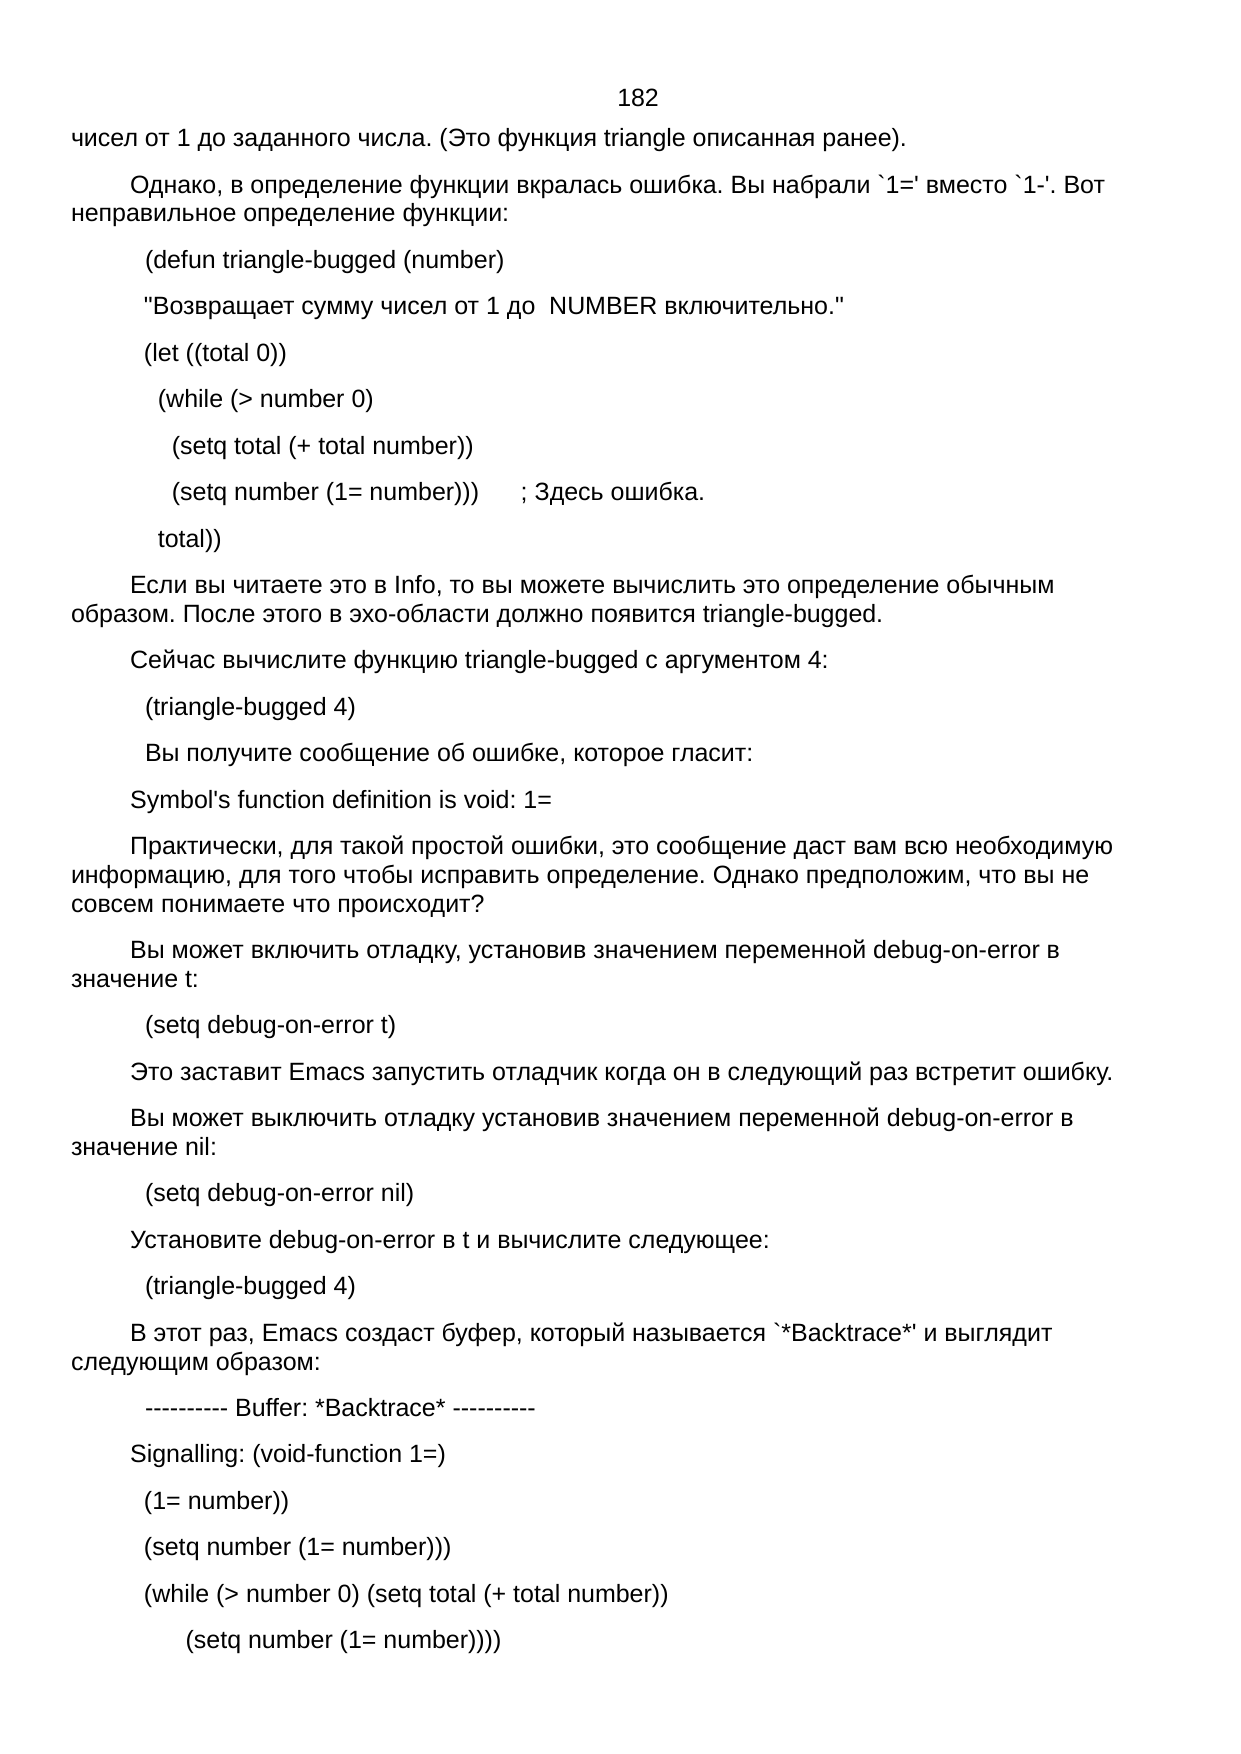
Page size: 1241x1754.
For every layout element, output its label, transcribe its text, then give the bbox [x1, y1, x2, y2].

text Вы может включить отладку, установив значением переменной debug-on-error в значение t: [71, 935, 1146, 993]
text Вы может выключить отладку установив значением переменной debug-on-error в значение nil: [71, 1103, 1146, 1161]
text Практически, для такой простой ошибки, это сообщение даст вам всю необходимую информацию, для того чтобы исправить определение. Однако предположим, что вы не совсем понимаете что происходит? [71, 831, 1146, 917]
text "Возвращает сумму чисел от 1 до NUMBER включительно." [71, 291, 1146, 320]
text Если вы читаете это в Info, то вы можете вычислить это определение обычным образом. После этого в эхо-области должно появится triangle-bugged. [71, 570, 1146, 628]
text (setq number (1= number)))) [71, 1625, 1146, 1654]
text Однако, в определение функции вкралась ошибка. Вы набрали `1=' вместо `1-'. Вот неправильное определение функции: [71, 170, 1146, 227]
text ---------- Buffer: *Backtrace* ---------- [71, 1393, 1146, 1422]
text Это заставит Emacs запустить отладчик когда он в следующий раз встретит ошибку. [71, 1057, 1146, 1086]
text (while (> number 0) (setq total (+ total number)) [71, 1579, 1146, 1608]
text (let ((total 0)) [71, 338, 1146, 367]
text (setq total (+ total number)) [71, 431, 1146, 459]
text Symbol's function definition is void: 1= [71, 785, 1146, 813]
text В этот раз, Emacs создаст буфер, который называется `*Backtrace*' и выглядит следующим образом: [71, 1318, 1146, 1375]
text Вы получите сообщение об ошибке, которое гласит: [71, 738, 1146, 767]
text (triangle-bugged 4) [71, 692, 1146, 721]
text (1= number)) [71, 1486, 1146, 1515]
text (triangle-bugged 4) [71, 1271, 1146, 1300]
text (setq debug-on-error nil) [71, 1178, 1146, 1207]
text (while (> number 0) [71, 384, 1146, 413]
text (setq debug-on-error t) [71, 1010, 1146, 1039]
text Сейчас вычислите функцию triangle-bugged с аргументом 4: [71, 645, 1146, 674]
text (defun triangle-bugged (number) [71, 245, 1146, 274]
text total)) [71, 524, 1146, 552]
text Установите debug-on-error в t и вычислите следующее: [71, 1225, 1146, 1254]
text чисел от 1 до заданного числа. (Это функция triangle описанная ранее). [71, 123, 1146, 152]
text (setq number (1= number))) [71, 1532, 1146, 1561]
text (setq number (1= number))) ; Здесь ошибка. [71, 477, 1146, 506]
text Signalling: (void-function 1=) [71, 1439, 1146, 1468]
